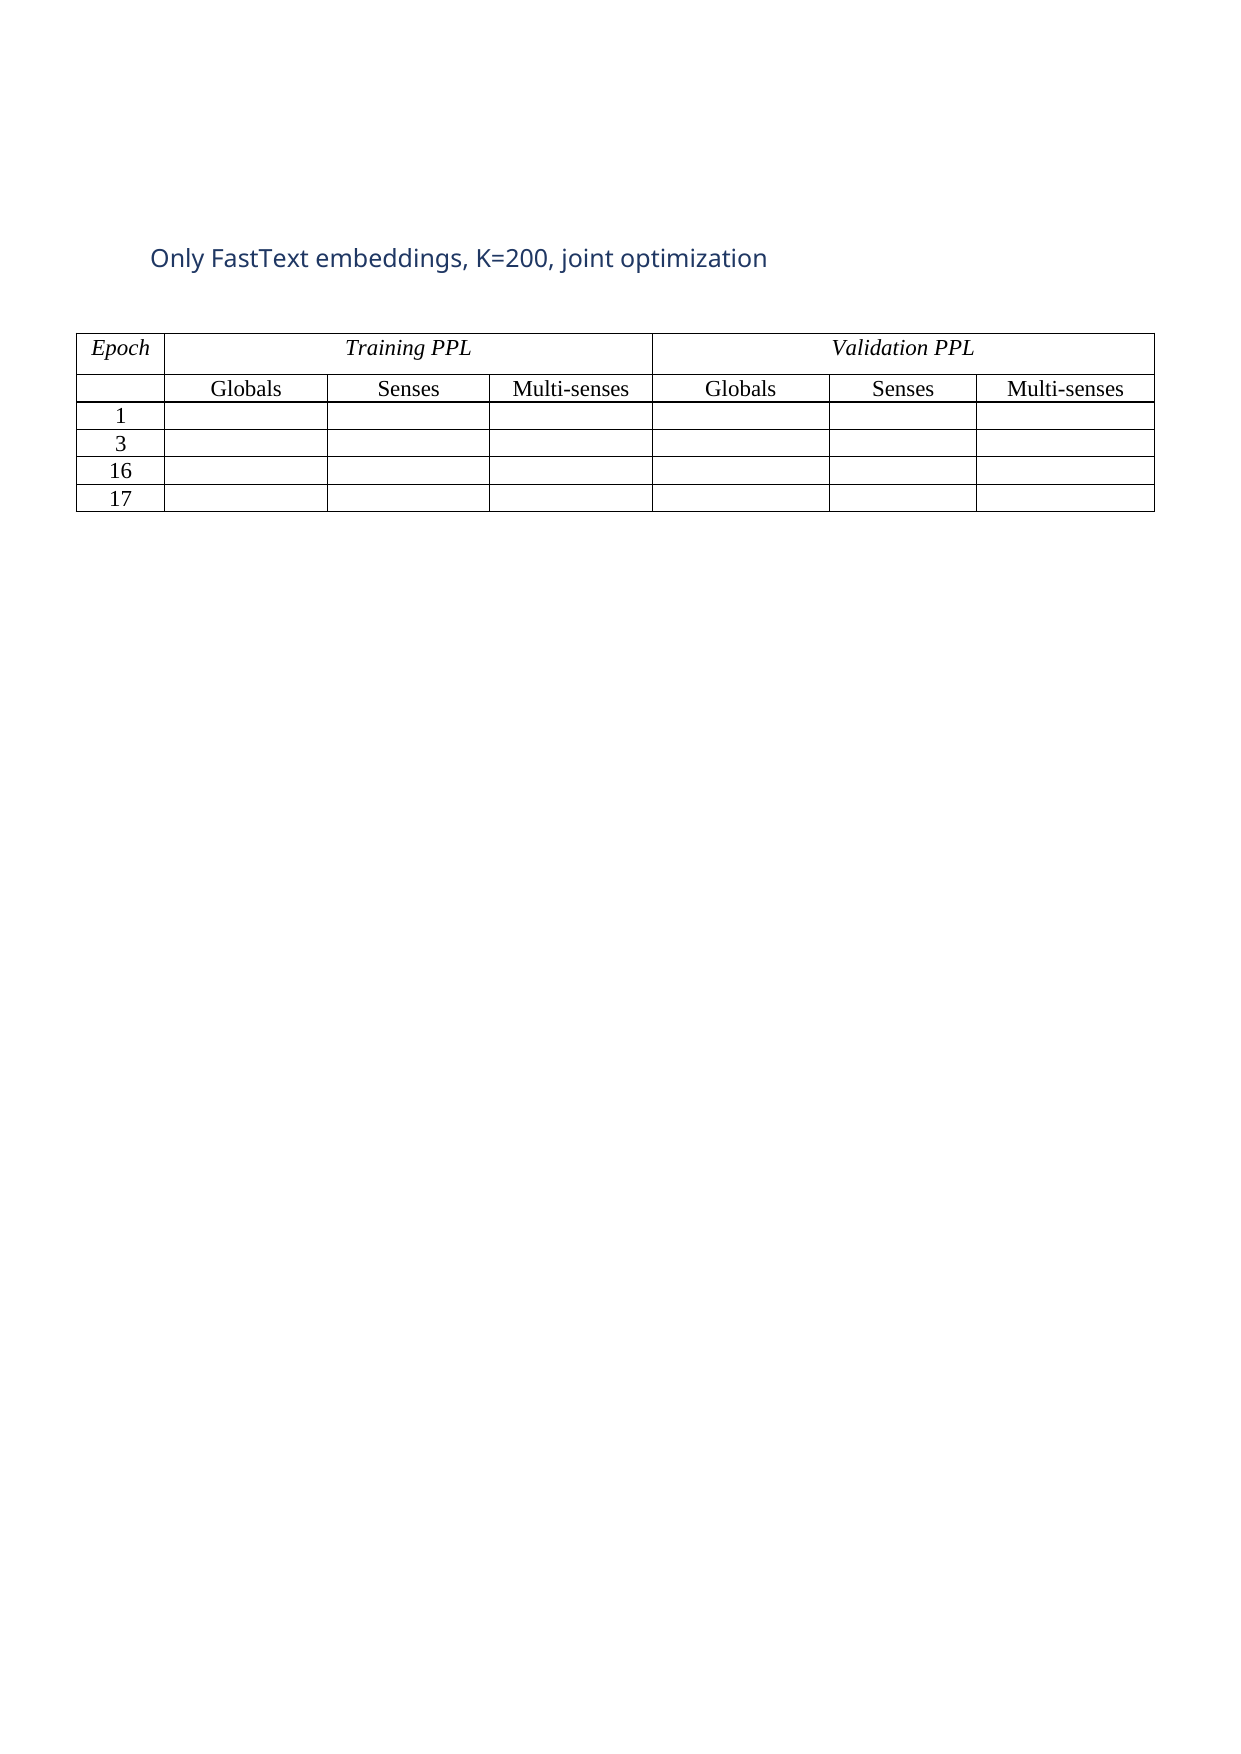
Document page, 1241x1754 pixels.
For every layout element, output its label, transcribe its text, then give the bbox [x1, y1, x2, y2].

table_cell 1 [77, 403, 164, 429]
table_cell [328, 485, 489, 511]
table_cell 3 [77, 430, 164, 456]
table_cell [165, 485, 327, 511]
table_header Training PPL [165, 334, 652, 374]
table_cell 16 [77, 457, 164, 484]
table_cell [490, 403, 652, 429]
table_cell [490, 430, 652, 456]
table_cell [977, 403, 1154, 429]
table_cell Multi-senses [490, 375, 652, 401]
table_cell [77, 375, 164, 401]
table_cell Senses [830, 375, 976, 401]
table_cell [165, 430, 327, 456]
table_cell [490, 485, 652, 511]
table_cell 17 [77, 485, 164, 511]
table_cell [328, 457, 489, 484]
table_cell [830, 485, 976, 511]
table_cell Globals [165, 375, 327, 401]
table_cell Globals [653, 375, 829, 401]
table_cell [490, 457, 652, 484]
table_cell [653, 457, 829, 484]
table_cell [830, 403, 976, 429]
table_cell [328, 403, 489, 429]
table_cell [653, 485, 829, 511]
table_cell Multi-senses [977, 375, 1154, 401]
table_cell [977, 430, 1154, 456]
table_cell Senses [328, 375, 489, 401]
table_header Validation PPL [653, 334, 1154, 374]
table_cell [653, 430, 829, 456]
table_cell [830, 430, 976, 456]
table_cell [830, 457, 976, 484]
table_cell [977, 457, 1154, 484]
table_cell [977, 485, 1154, 511]
table_cell [165, 403, 327, 429]
table_cell [653, 403, 829, 429]
table_cell [328, 430, 489, 456]
table_cell [165, 457, 327, 484]
table_header Epoch [77, 334, 164, 374]
subtitle Only FastText embeddings, K=200, joint optimization [150, 241, 1090, 275]
